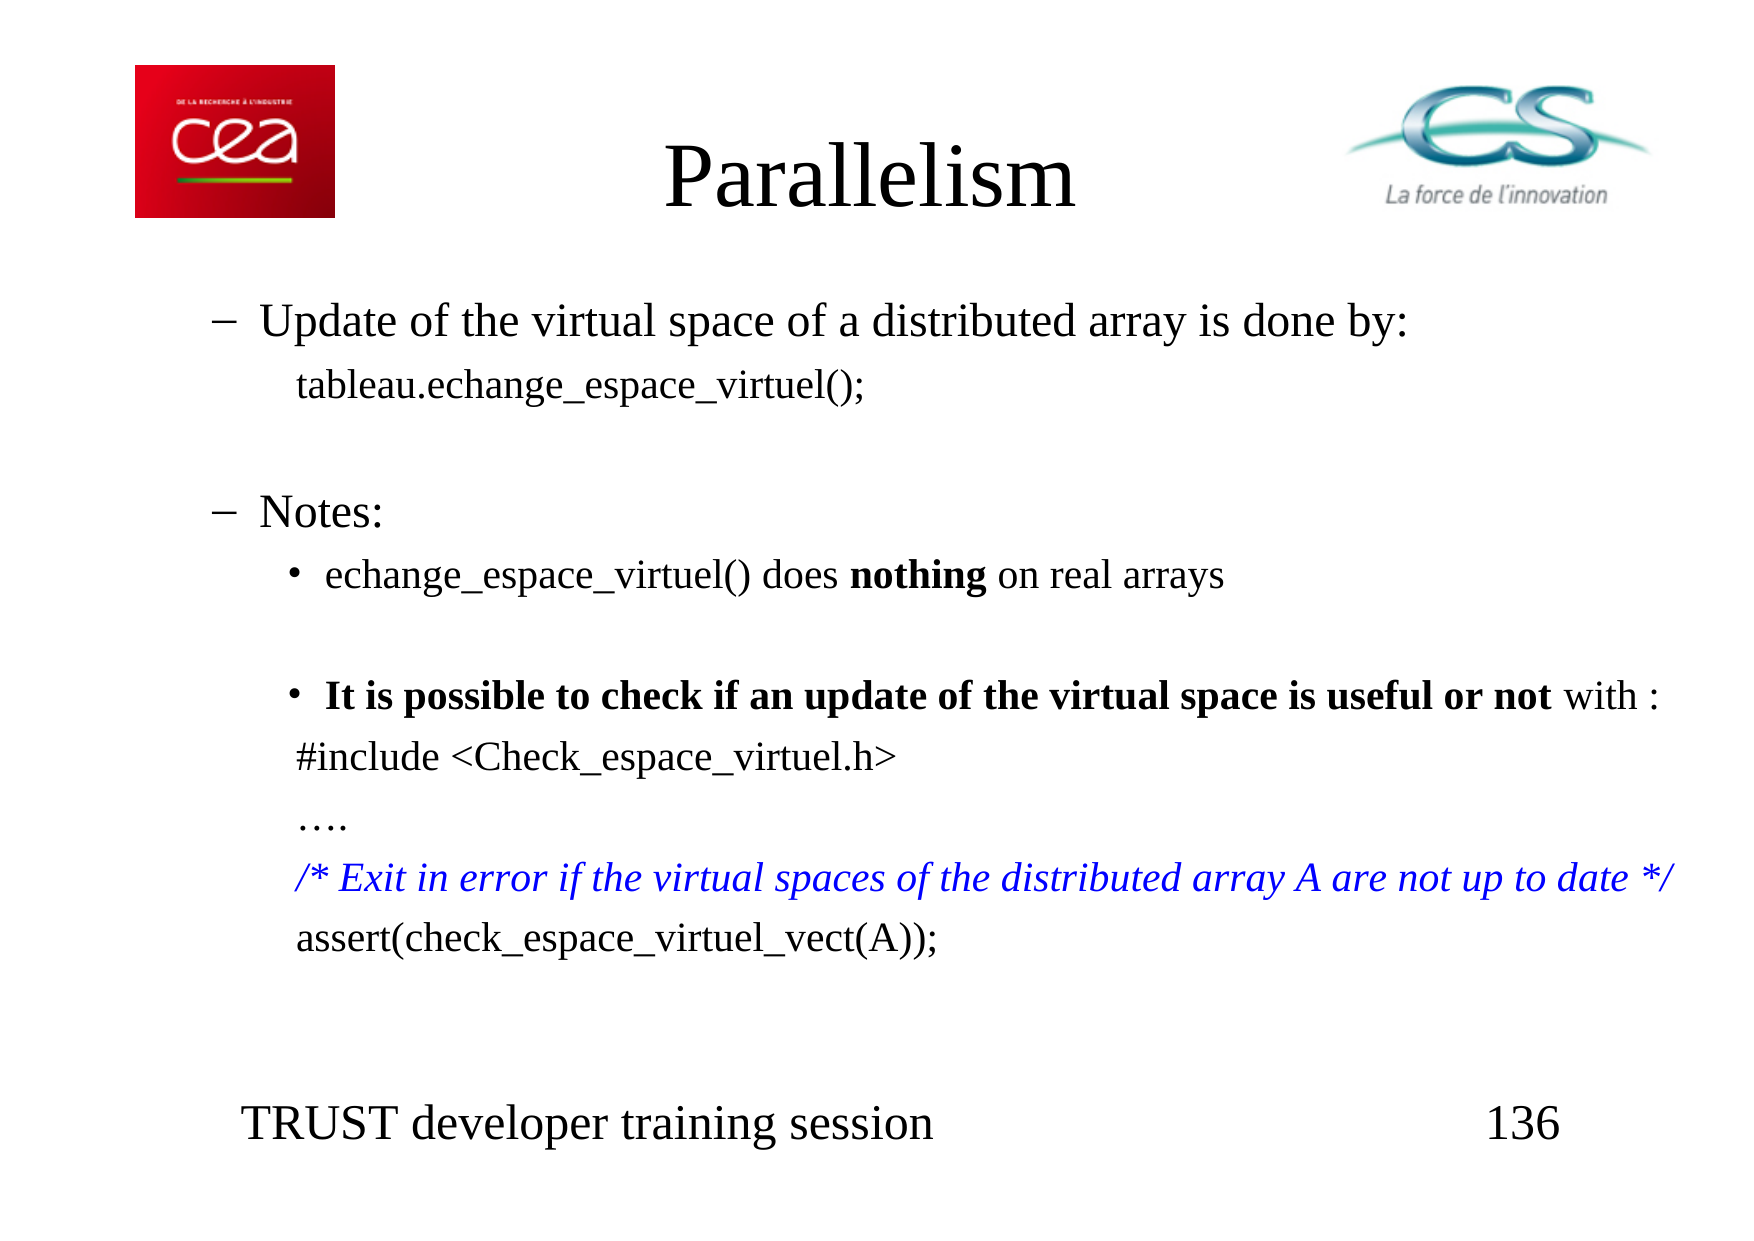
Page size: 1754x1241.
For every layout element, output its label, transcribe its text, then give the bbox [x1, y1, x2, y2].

title Parallelism [195, 44, 1546, 280]
text_box Update of the virtual space of a distributed array is done by: tableau.echange_espace_virtuel(); Notes: echange_espace_virtuel() does nothing on real arrays It is possible to check if an update of the virtual space is useful or not with : #include <Check_espace_virtuel.h> …. /* Exit in error if the virtual spaces of the distributed array A are not up to date */ assert(check_espace_virtuel_vect(A)); [121, 280, 1696, 1091]
picture [1546, 73, 1662, 218]
picture [135, 65, 195, 218]
